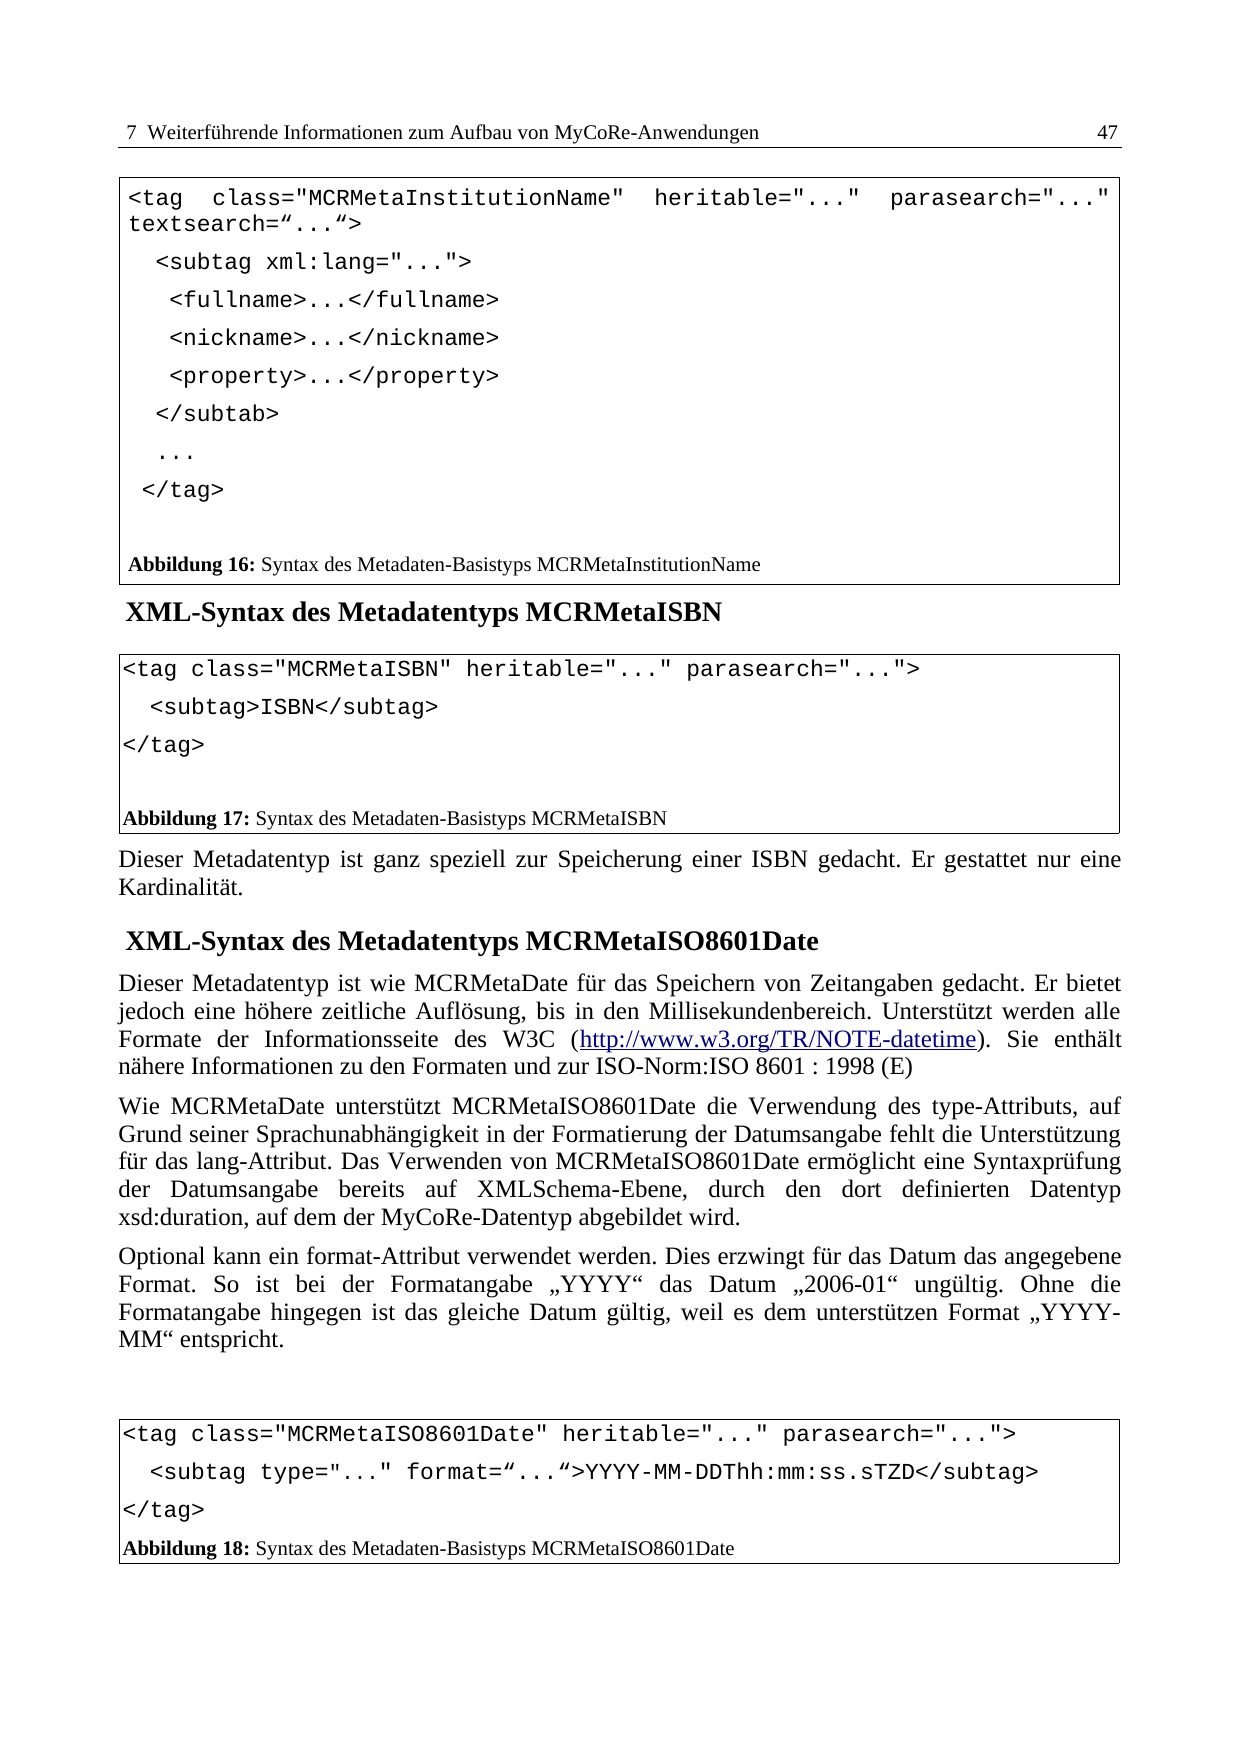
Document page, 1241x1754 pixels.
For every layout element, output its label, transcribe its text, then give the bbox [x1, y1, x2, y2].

text Abbildung 16: Syntax des Metadaten-Basistyps MCRMetaInstitutionName [128, 552, 1110, 576]
text <subtag type="..." format=“...“>YYYY-MM-DDThh:mm:ss.sTZD</subtag> [122, 1460, 1116, 1486]
text <subtag xml:lang="..."> [128, 250, 1110, 277]
text <property>...</property> [128, 364, 1110, 391]
text <tag class="MCRMetaISBN" heritable="..." parasearch="..."> [122, 657, 1116, 683]
text Abbildung 17: Syntax des Metadaten-Basistyps MCRMetaISBN [122, 807, 1116, 830]
text </tag> [128, 478, 1110, 505]
text <tag class="MCRMetaInstitutionName" heritable="..." parasearch="..." textsearch=“...“> [128, 186, 1110, 238]
text <nickname>...</nickname> [128, 326, 1110, 353]
text </tag> [122, 733, 1116, 759]
text ... [128, 440, 1110, 467]
subtitle XML-Syntax des Metadatentyps MCRMetaISO8601Date [118, 926, 1122, 957]
text </tag> [122, 1498, 1116, 1524]
text Optional kann ein format-Attribut verwendet werden. Dies erzwingt für das Datum das angegebene Format. So ist bei der Formatangabe „YYYY“ das Datum „2006-01“ ungültig. Ohne die Formatangabe hingegen ist das gleiche Datum gültig, weil es dem unterstützen Format „YYYY-MM“ entspricht. [118, 1242, 1122, 1353]
text Dieser Metadatentyp ist wie MCRMetaDate für das Speichern von Zeitangaben gedacht. Er bietet jedoch eine höhere zeitliche Auflösung, bis in den Millisekundenbereich. Unterstützt werden alle Formate der Informationsseite des W3C (http://www.w3.org/TR/NOTE-datetime). Sie enthält nähere Informationen zu den Formaten und zur ISO-Norm:ISO 8601 : 1998 (E) [118, 969, 1122, 1080]
text <subtag>ISBN</subtag> [122, 695, 1116, 721]
text </subtab> [128, 402, 1110, 429]
text Wie MCRMetaDate unterstützt MCRMetaISO8601Date die Verwendung des type-Attributs, auf Grund seiner Sprachunabhängigkeit in der Formatierung der Datumsangabe fehlt die Unterstützung für das lang-Attribut. Das Verwenden von MCRMetaISO8601Date ermöglicht eine Syntaxprüfung der Datumsangabe bereits auf XMLSchema-Ebene, durch den dort definierten Datentyp xsd:duration, auf dem der MyCoRe-Datentyp abgebildet wird. [118, 1092, 1122, 1231]
text <fullname>...</fullname> [128, 288, 1110, 314]
subtitle XML-Syntax des Metadatentyps MCRMetaISBN [118, 177, 1122, 628]
text <tag class="MCRMetaISO8601Date" heritable="..." parasearch="..."> [122, 1422, 1116, 1448]
text Dieser Metadatentyp ist ganz speziell zur Speicherung einer ISBN gedacht. Er gestattet nur eine Kardinalität. [118, 640, 1122, 901]
text Abbildung 18: Syntax des Metadaten-Basistyps MCRMetaISO8601Date [122, 1537, 1116, 1560]
